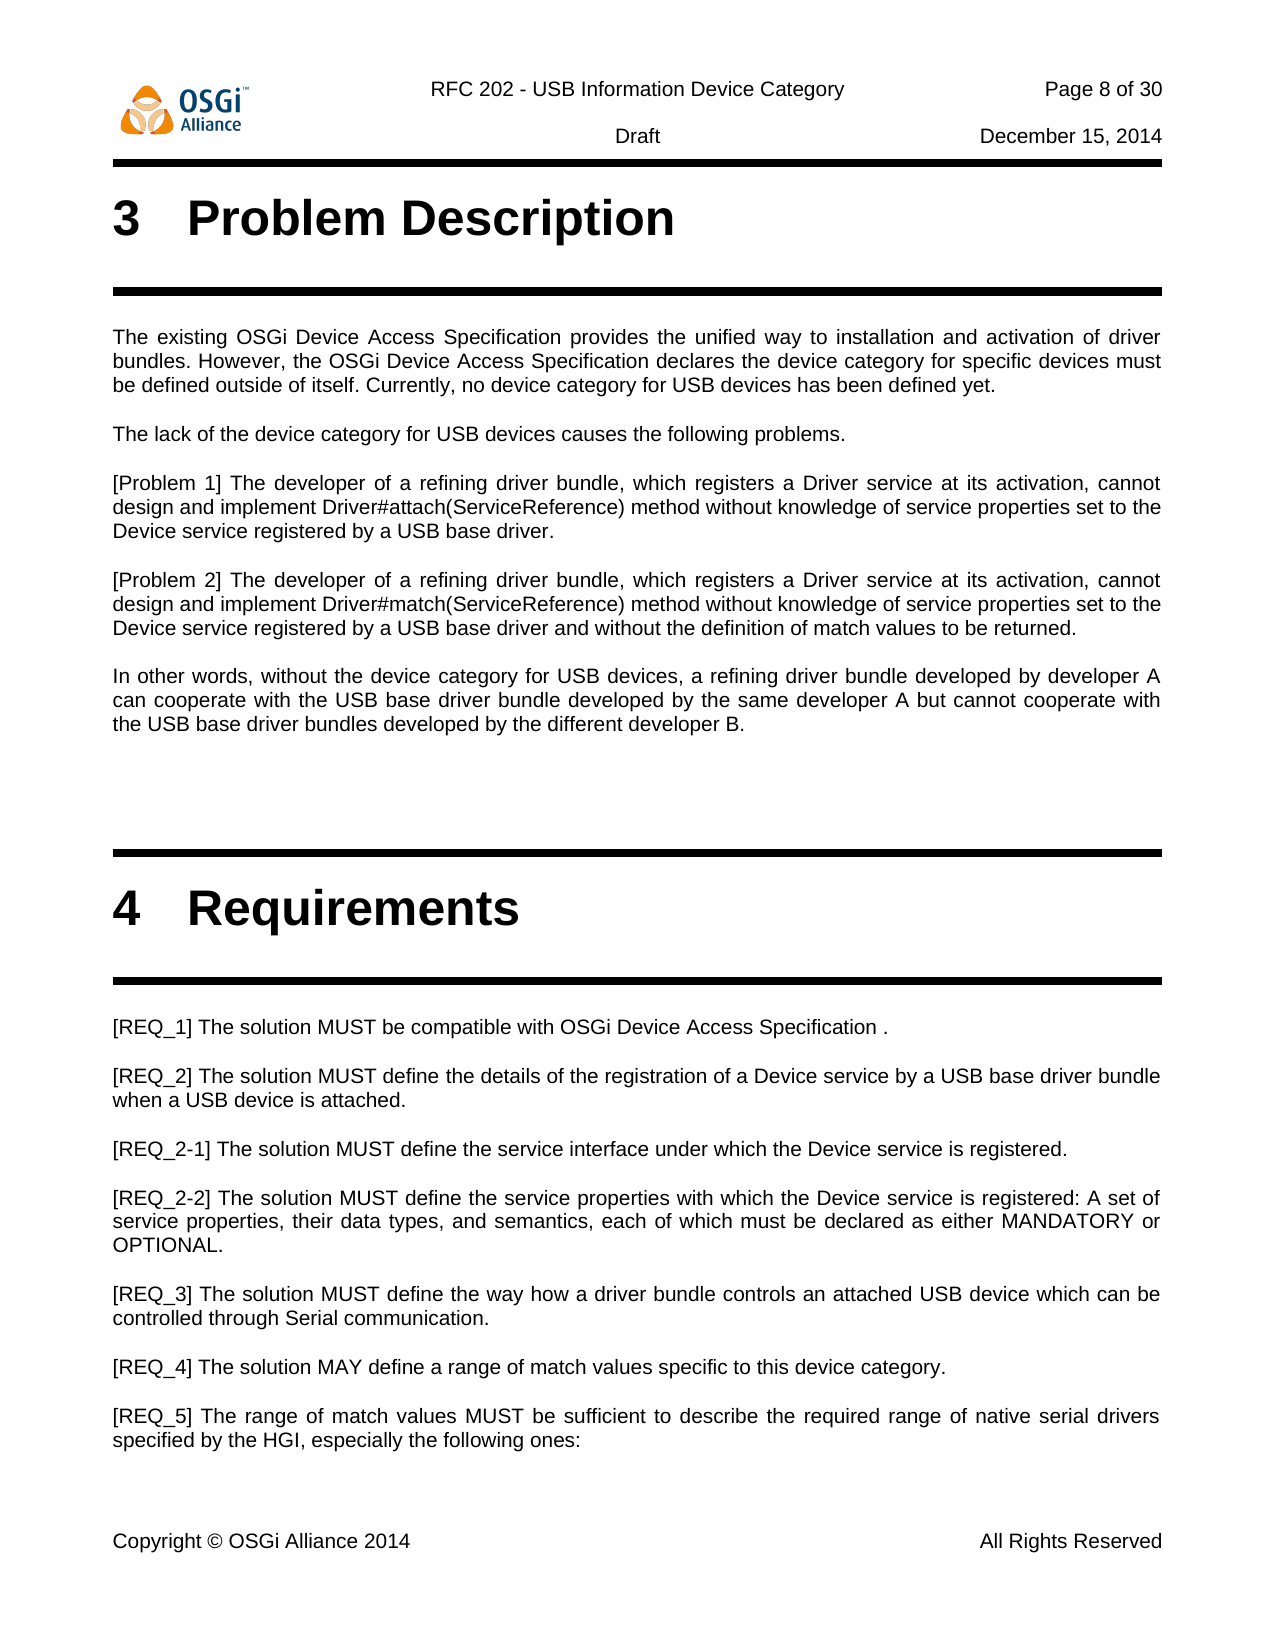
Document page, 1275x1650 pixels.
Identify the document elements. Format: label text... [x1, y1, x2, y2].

text [REQ_2-1] The solution MUST define the service interface under which the Device service is registered. [112, 1136, 1162, 1160]
text The existing OSGi Device Access Specification provides the unified way to installation and activation of driver bundles. However, the OSGi Device Access Specification declares the device category for specific devices must be defined outside of itself. Currently, no device category for USB devices has been defined yet. [112, 325, 1162, 397]
text [REQ_3] The solution MUST define the way how a driver bundle controls an attached USB device which can be controlled through Serial communication. [112, 1282, 1162, 1330]
text In other words, without the device category for USB devices, a refining driver bundle developed by developer A can cooperate with the USB base driver bundle developed by the same developer A but cannot cooperate with the USB base driver bundles developed by the different developer B. [112, 664, 1162, 736]
text The lack of the device category for USB devices causes the following problems. [112, 422, 1162, 446]
picture [113, 78, 257, 142]
text [REQ_5] The range of match values MUST be sufficient to describe the required range of native serial drivers specified by the HGI, especially the following ones: [112, 1404, 1162, 1452]
subtitle Requirements [112, 850, 1162, 985]
text [REQ_1] The solution MUST be compatible with OSGi Device Access Specification . [112, 1014, 1162, 1038]
subtitle Problem Description [112, 160, 1162, 296]
text [Problem 1] The developer of a refining driver bundle, which registers a Driver service at its activation, cannot design and implement Driver#attach(ServiceReference) method without knowledge of service properties set to the Device service registered by a USB base driver. [112, 471, 1162, 542]
text [REQ_4] The solution MAY define a range of match values specific to this device category. [112, 1355, 1162, 1379]
text [REQ_2] The solution MUST define the details of the registration of a Device service by a USB base driver bundle when a USB device is attached. [112, 1063, 1162, 1111]
text [Problem 2] The developer of a refining driver bundle, which registers a Driver service at its activation, cannot design and implement Driver#match(ServiceReference) method without knowledge of service properties set to the Device service registered by a USB base driver and without the definition of match values to be returned. [112, 567, 1162, 639]
text [REQ_2-2] The solution MUST define the service properties with which the Device service is registered: A set of service properties, their data types, and semantics, each of which must be declared as either MANDATORY or OPTIONAL. [112, 1185, 1162, 1257]
